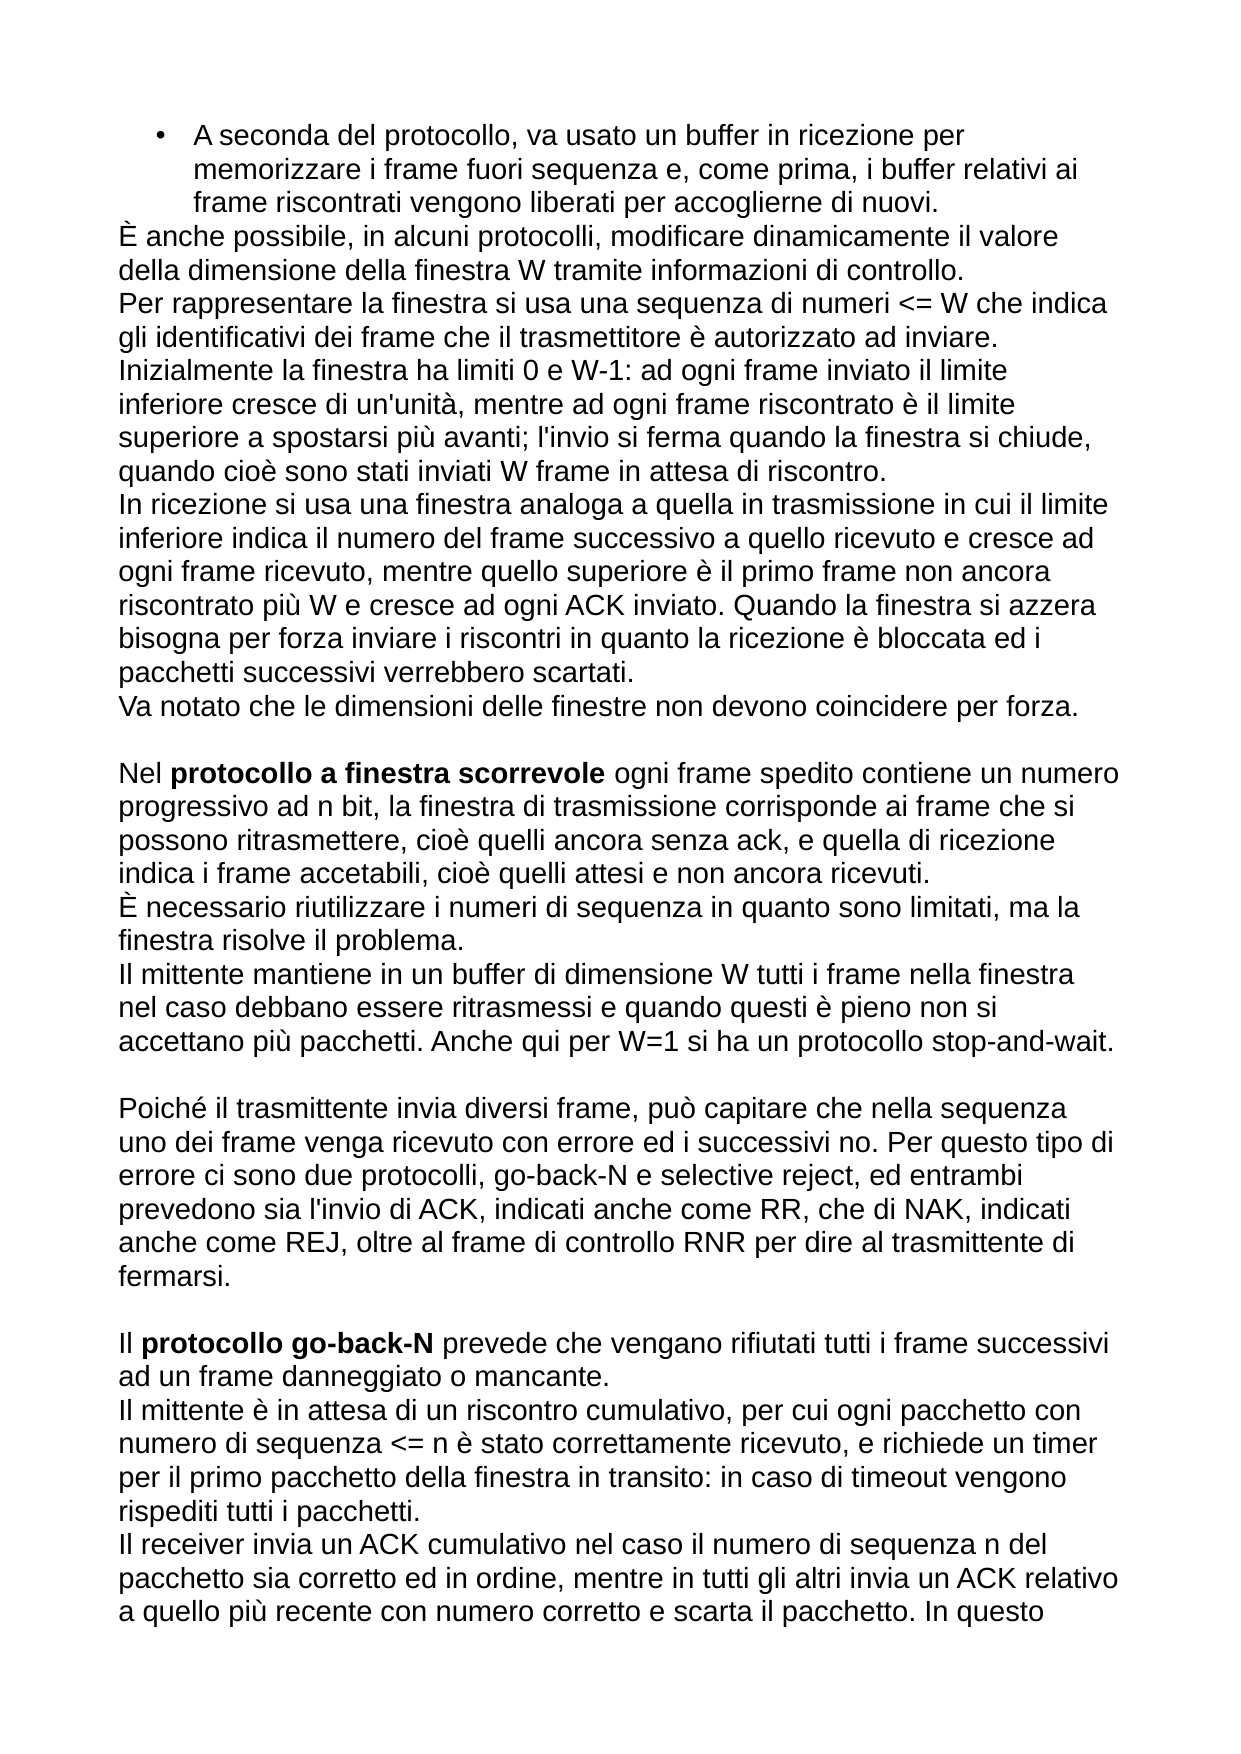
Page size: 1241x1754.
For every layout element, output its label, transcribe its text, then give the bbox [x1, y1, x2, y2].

list A seconda del protocollo, va usato un buffer in ricezione per memorizzare i frame fuori sequenza e, come prima, i buffer relativi ai frame riscontrati vengono liberati per accoglierne di nuovi. [156, 118, 1122, 219]
text Va notato che le dimensioni delle finestre non devono coincidere per forza. [118, 688, 1122, 722]
text È necessario riutilizzare i numeri di sequenza in quanto sono limitati, ma la finestra risolve il problema. [118, 890, 1122, 957]
text Per rappresentare la finestra si usa una sequenza di numeri <= W che indica gli identificativi dei frame che il trasmettitore è autorizzato ad inviare. Inizialmente la finestra ha limiti 0 e W-1: ad ogni frame inviato il limite inferiore cresce di un'unità, mentre ad ogni frame riscontrato è il limite superiore a spostarsi più avanti; l'invio si ferma quando la finestra si chiude, quando cioè sono stati inviati W frame in attesa di riscontro. [118, 286, 1122, 487]
text Il receiver invia un ACK cumulativo nel caso il numero di sequenza n del pacchetto sia corretto ed in ordine, mentre in tutti gli altri invia un ACK relativo a quello più recente con numero corretto e scarta il pacchetto. In questo [118, 1527, 1122, 1628]
text Il mittente mantiene in un buffer di dimensione W tutti i frame nella finestra nel caso debbano essere ritrasmessi e quando questi è pieno non si accettano più pacchetti. Anche qui per W=1 si ha un protocollo stop-and-wait. [118, 957, 1122, 1057]
text In ricezione si usa una finestra analoga a quella in trasmissione in cui il limite inferiore indica il numero del frame successivo a quello ricevuto e cresce ad ogni frame ricevuto, mentre quello superiore è il primo frame non ancora riscontrato più W e cresce ad ogni ACK inviato. Quando la finestra si azzera bisogna per forza inviare i riscontri in quanto la ricezione è bloccata ed i pacchetti successivi verrebbero scartati. [118, 487, 1122, 688]
text Poiché il trasmittente invia diversi frame, può capitare che nella sequenza uno dei frame venga ricevuto con errore ed i successivi no. Per questo tipo di errore ci sono due protocolli, go-back-N e selective reject, ed entrambi prevedono sia l'invio di ACK, indicati anche come RR, che di NAK, indicati anche come REJ, oltre al frame di controllo RNR per dire al trasmittente di fermarsi. [118, 1091, 1122, 1292]
text Nel protocollo a finestra scorrevole ogni frame spedito contiene un numero progressivo ad n bit, la finestra di trasmissione corrisponde ai frame che si possono ritrasmettere, cioè quelli ancora senza ack, e quella di ricezione indica i frame accetabili, cioè quelli attesi e non ancora ricevuti. [118, 756, 1122, 890]
text Il mittente è in attesa di un riscontro cumulativo, per cui ogni pacchetto con numero di sequenza <= n è stato correttamente ricevuto, e richiede un timer per il primo pacchetto della finestra in transito: in caso di timeout vengono rispediti tutti i pacchetti. [118, 1393, 1122, 1527]
text È anche possibile, in alcuni protocolli, modificare dinamicamente il valore della dimensione della finestra W tramite informazioni di controllo. [118, 219, 1122, 286]
text Il protocollo go-back-N prevede che vengano rifiutati tutti i frame successivi ad un frame danneggiato o mancante. [118, 1326, 1122, 1393]
